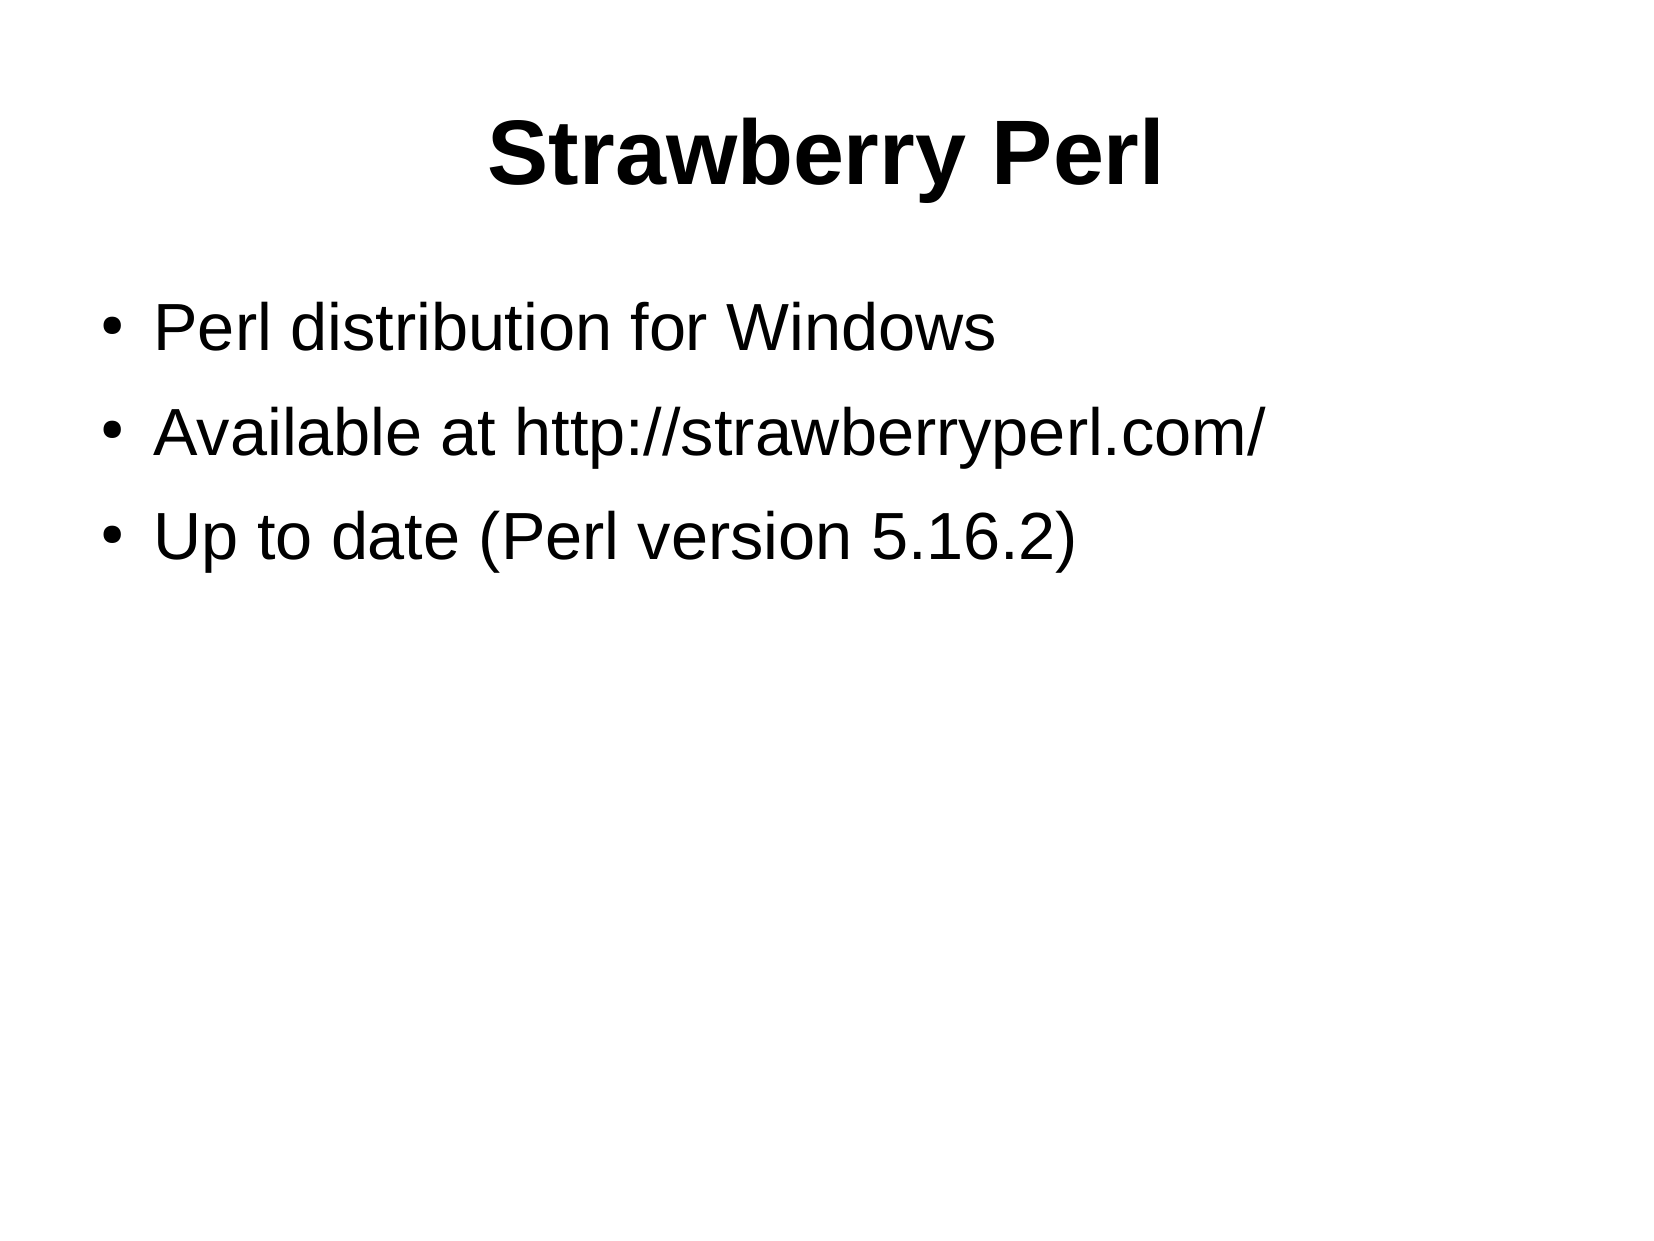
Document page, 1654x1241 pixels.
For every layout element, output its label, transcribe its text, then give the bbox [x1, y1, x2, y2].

title Strawberry Perl [82, 49, 1571, 257]
list Perl distribution for Windows Available at http://strawberryperl.com/ Up to date (Perl version 5.16.2) [82, 290, 1538, 1010]
